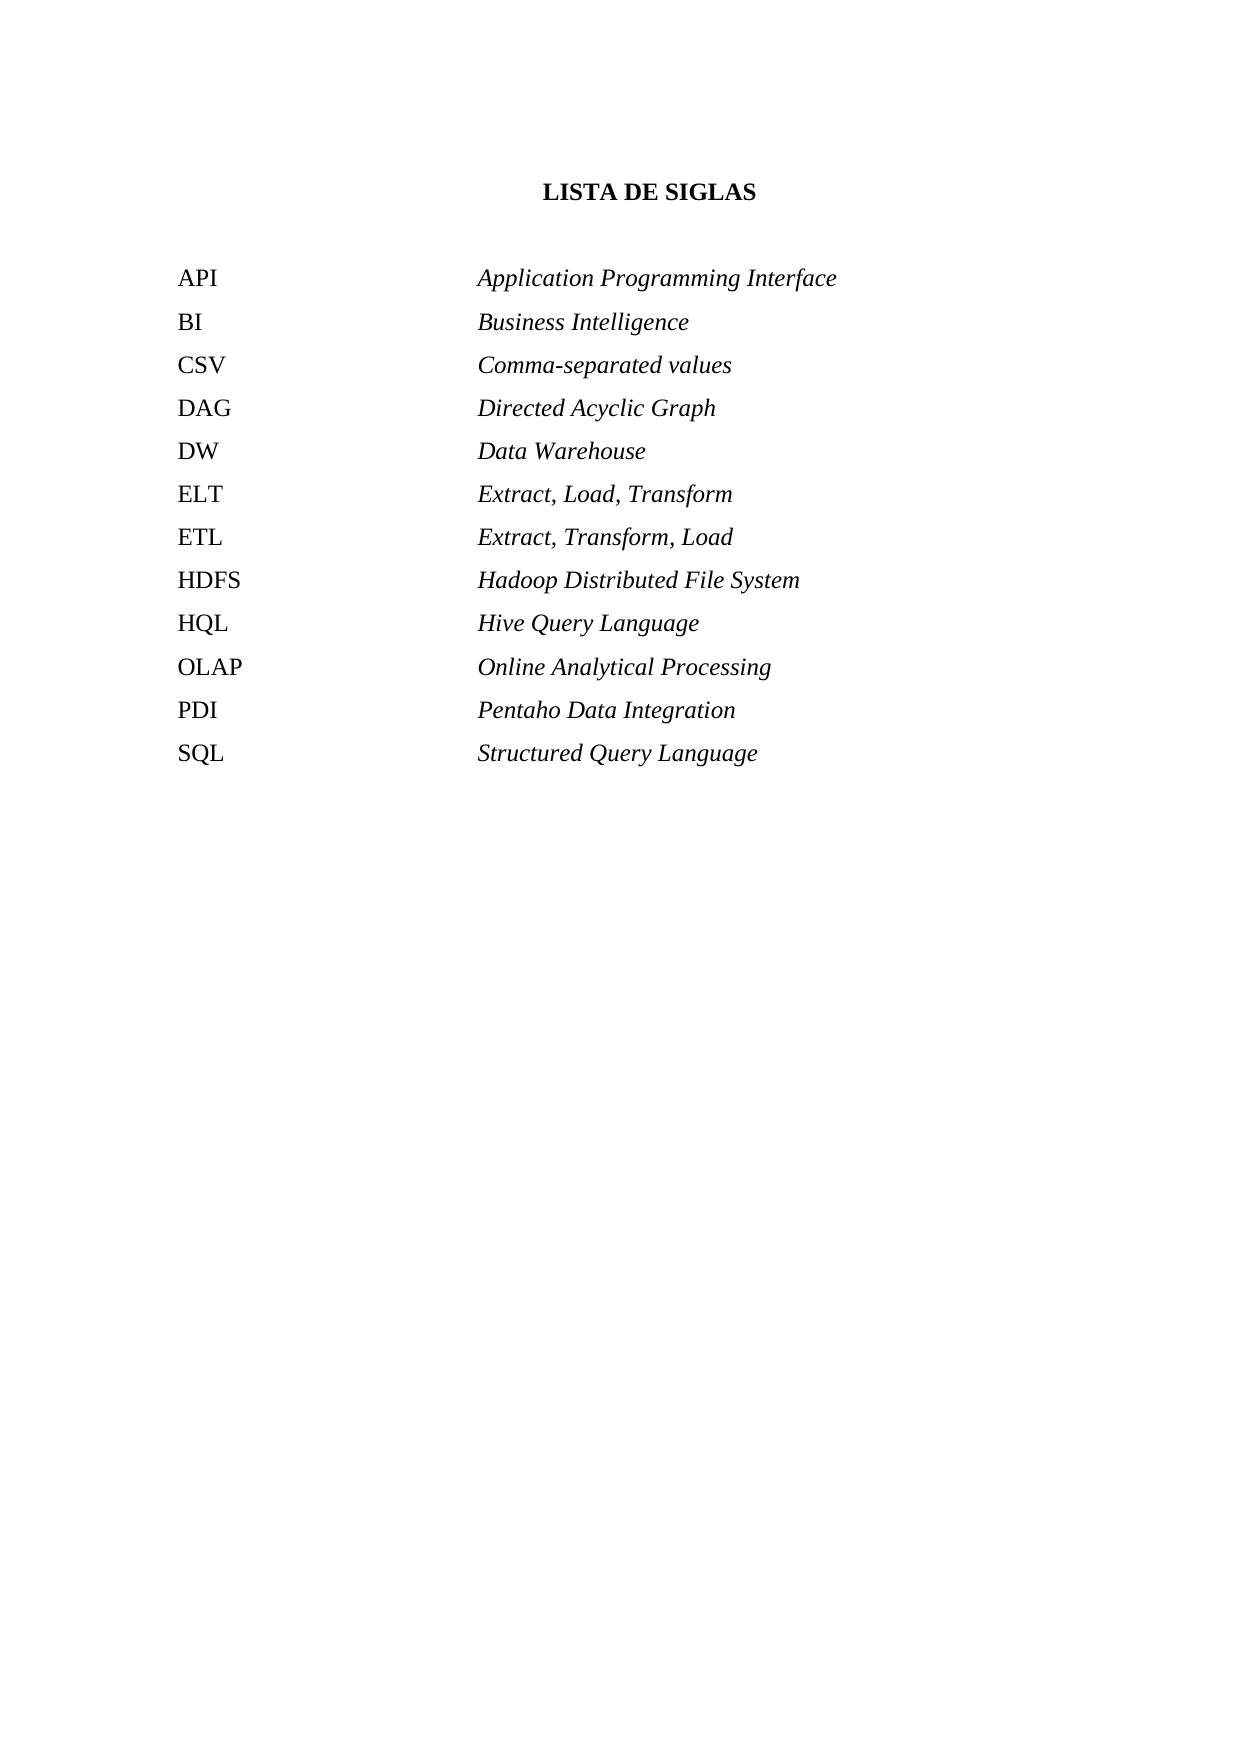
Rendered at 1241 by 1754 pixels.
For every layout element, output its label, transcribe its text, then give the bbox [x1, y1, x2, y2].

text PDI Pentaho Data Integration [177, 695, 1122, 723]
text DW Data Warehouse [177, 436, 1122, 465]
text DAG Directed Acyclic Graph [177, 393, 1122, 422]
text LISTA DE SIGLAS [177, 177, 1122, 206]
text API Application Programming Interface [177, 263, 1122, 292]
text HQL Hive Query Language [177, 608, 1122, 637]
text HDFS Hadoop Distributed File System [177, 565, 1122, 594]
text OLAP Online Analytical Processing [177, 652, 1122, 680]
text ELT Extract, Load, Transform [177, 479, 1122, 508]
text CSV Comma-separated values [177, 350, 1122, 378]
text BI Business Intelligence [177, 307, 1122, 335]
text ETL Extract, Transform, Load [177, 522, 1122, 551]
text SQL Structured Query Language [177, 738, 1122, 767]
